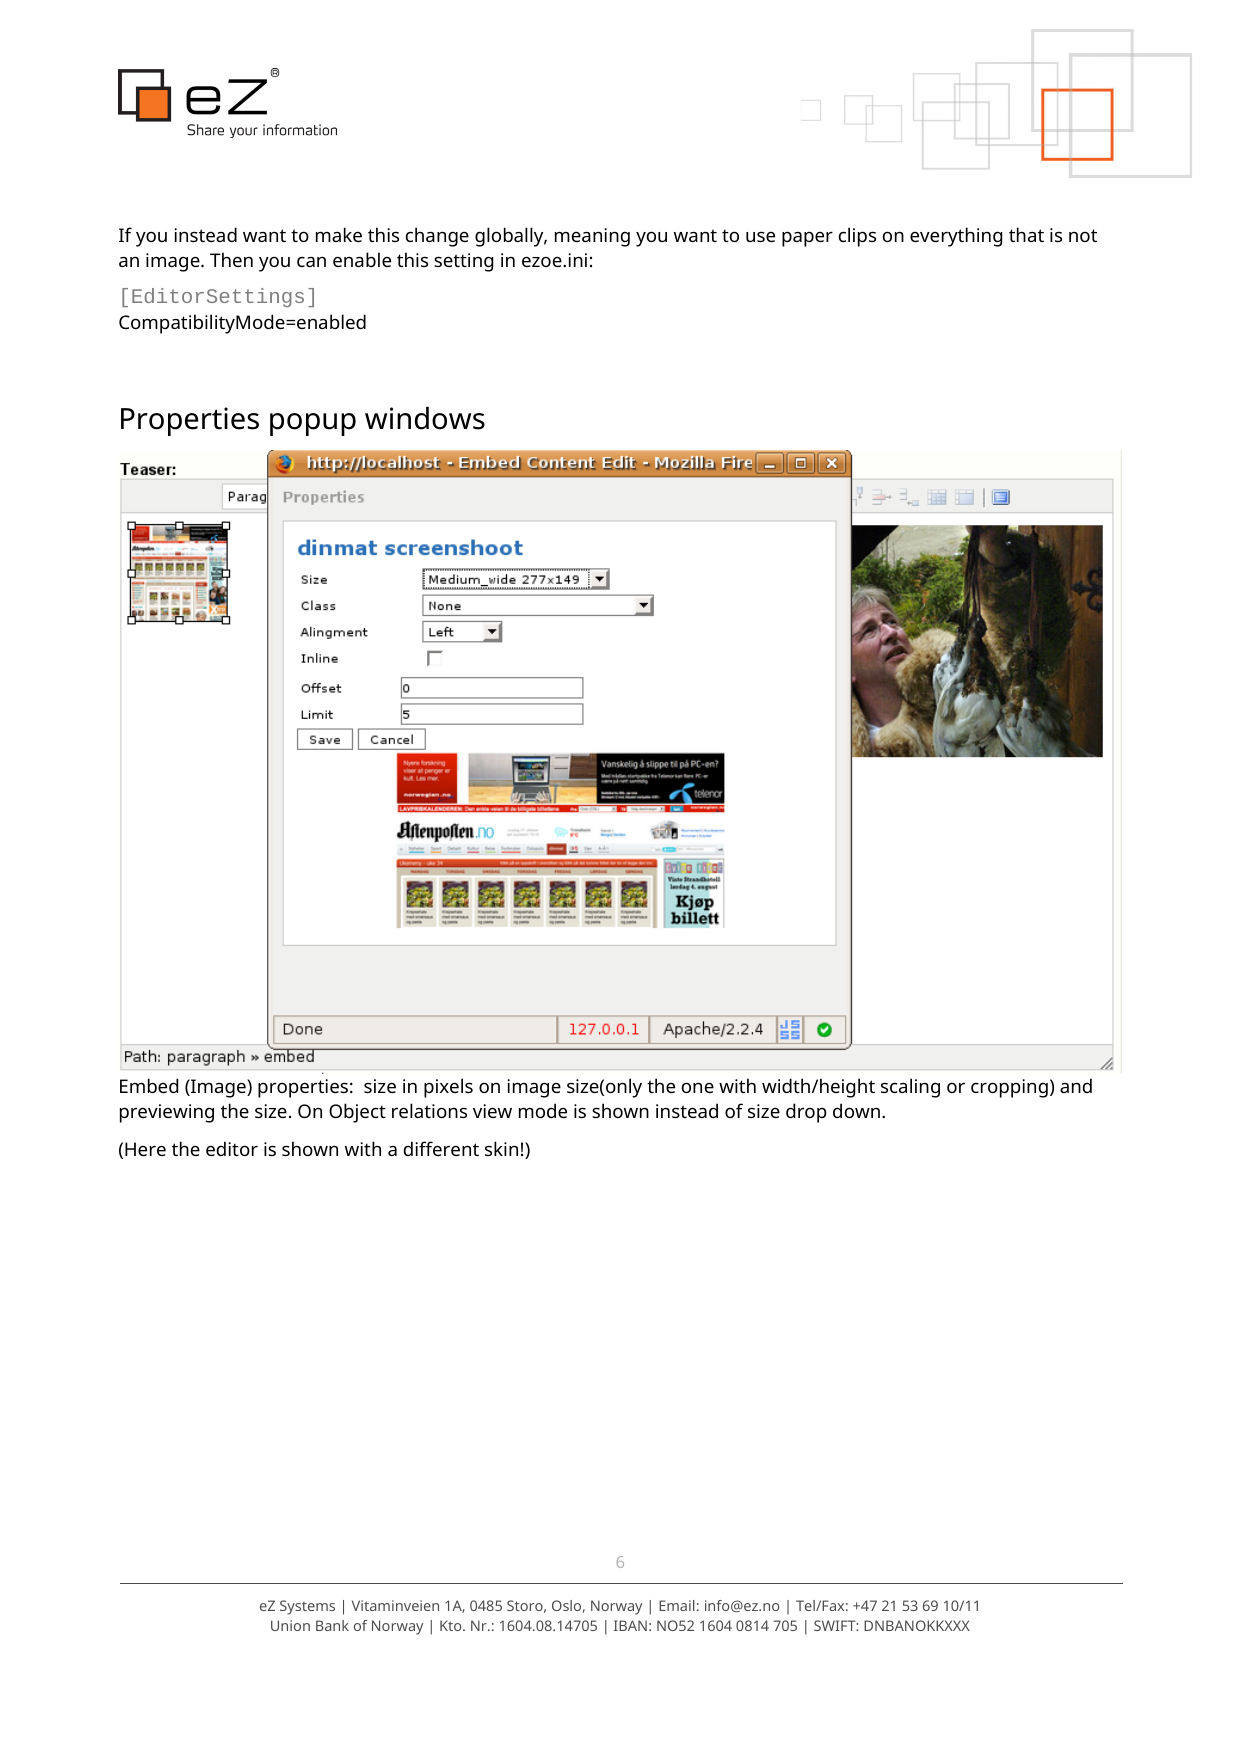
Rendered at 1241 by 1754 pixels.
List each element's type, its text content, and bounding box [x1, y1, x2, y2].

text [EditorSettings] [118, 286, 1122, 309]
text If you instead want to make this change globally, meaning you want to use paper clips on everything that is not an image. Then you can enable this setting in ezoe.ini: [118, 222, 1122, 273]
subtitle Properties popup windows [118, 398, 1122, 438]
text CompatibilityMode=enabled [118, 309, 1122, 335]
picture [118, 68, 442, 187]
text (Here the editor is shown with a different skin!) [118, 1137, 1122, 1162]
picture [800, 29, 1193, 178]
picture [118, 450, 1122, 1074]
text Embed (Image) properties: size in pixels on image size(only the one with width/height scaling or cropping) and previewing the size. On Object relations view mode is shown instead of size drop down. [118, 1074, 1122, 1124]
